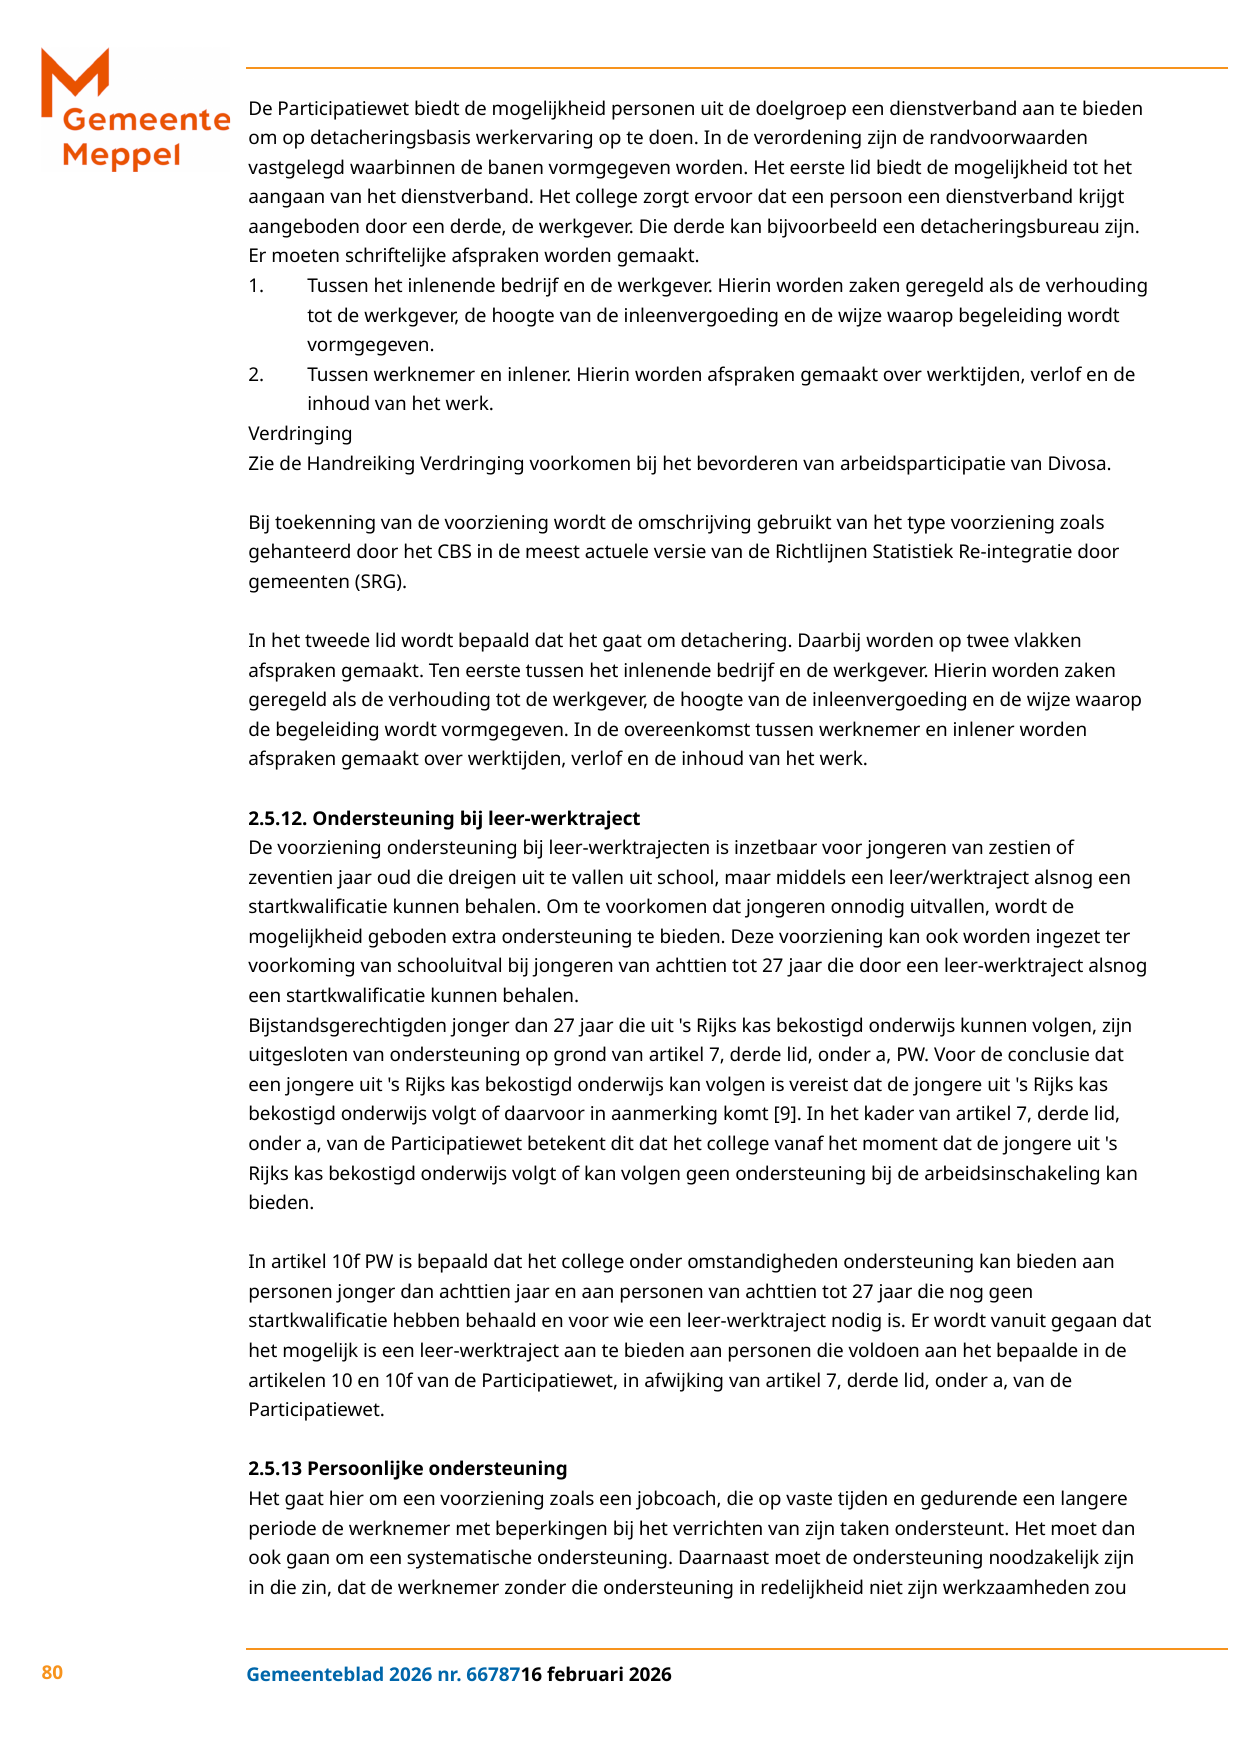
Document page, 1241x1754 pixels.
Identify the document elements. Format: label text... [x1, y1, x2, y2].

text In het tweede lid wordt bepaald dat het gaat om detachering. Daarbij worden op twee vlakken afspraken gemaakt. Ten eerste tussen het inlenende bedrijf en de werkgever. Hierin worden zaken geregeld als de verhouding tot de werkgever, de hoogte van de inleenvergoeding en de wijze waarop de begeleiding wordt vormgegeven. In de overeenkomst tussen werknemer en inlener worden afspraken gemaakt over werktijden, verlof en de inhoud van het werk. [248, 627, 1152, 771]
text Zie de Handreiking Verdringing voorkomen bij het bevorderen van arbeidsparticipatie van Divosa. [248, 450, 1152, 476]
text De Participatiewet biedt de mogelijkheid personen uit de doelgroep een dienstverband aan te bieden om op detacheringsbasis werkervaring op te doen. In de verordening zijn de randvoorwaarden vastgelegd waarbinnen de banen vormgegeven worden. Het eerste lid biedt de mogelijkheid tot het aangaan van het dienstverband. Het college zorgt ervoor dat een persoon een dienstverband krijgt aangeboden door een derde, de werkgever. Die derde kan bijvoorbeeld een detacheringsbureau zijn. [248, 95, 1152, 239]
text 2.5.13 Persoonlijke ondersteuning [248, 1456, 1152, 1481]
text 2.5.12. Ondersteuning bij leer-werktraject [248, 805, 1152, 831]
text Het gaat hier om een voorziening zoals een jobcoach, die op vaste tijden en gedurende een langere periode de werknemer met beperkingen bij het verrichten van zijn taken ondersteunt. Het moet dan ook gaan om een systematische ondersteuning. Daarnaast moet de ondersteuning noodzakelijk zijn in die zin, dat de werknemer zonder die ondersteuning in redelijkheid niet zijn werkzaamheden zou [248, 1485, 1152, 1600]
text In artikel 10f PW is bepaald dat het college onder omstandigheden ondersteuning kan bieden aan personen jonger dan achttien jaar en aan personen van achttien tot 27 jaar die nog geen startkwalificatie hebben behaald en voor wie een leer-werktraject nodig is. Er wordt vanuit gegaan dat het mogelijk is een leer-werktraject aan te bieden aan personen die voldoen aan het bepaalde in de artikelen 10 en 10f van de Participatiewet, in afwijking van artikel 7, derde lid, onder a, van de Participatiewet. [248, 1248, 1152, 1422]
text De voorziening ondersteuning bij leer-werktrajecten is inzetbaar voor jongeren van zestien of zeventien jaar oud die dreigen uit te vallen uit school, maar middels een leer/werktraject alsnog een startkwalificatie kunnen behalen. Om te voorkomen dat jongeren onnodig uitvallen, wordt de mogelijkheid geboden extra ondersteuning te bieden. Deze voorziening kan ook worden ingezet ter voorkoming van schooluitval bij jongeren van achttien tot 27 jaar die door een leer-werktraject alsnog een startkwalificatie kunnen behalen. [248, 834, 1152, 1008]
text Er moeten schriftelijke afspraken worden gemaakt. [248, 243, 1152, 268]
text Verdringing [248, 420, 1152, 446]
list Tussen werknemer en inlener. Hierin worden afspraken gemaakt over werktijden, verlof en de inhoud van het werk. [248, 361, 1152, 416]
picture [41, 47, 231, 172]
text Bijstandsgerechtigden jonger dan 27 jaar die uit 's Rijks kas bekostigd onderwijs kunnen volgen, zijn uitgesloten van ondersteuning op grond van artikel 7, derde lid, onder a, PW. Voor de conclusie dat een jongere uit 's Rijks kas bekostigd onderwijs kan volgen is vereist dat de jongere uit 's Rijks kas bekostigd onderwijs volgt of daarvoor in aanmerking komt [9]. In het kader van artikel 7, derde lid, onder a, van de Participatiewet betekent dit dat het college vanaf het moment dat de jongere uit 's Rijks kas bekostigd onderwijs volgt of kan volgen geen ondersteuning bij de arbeidsinschakeling kan bieden. [248, 1012, 1152, 1215]
text Bij toekenning van de voorziening wordt de omschrijving gebruikt van het type voorziening zoals gehanteerd door het CBS in de meest actuele versie van de Richtlijnen Statistiek Re-integratie door gemeenten (SRG). [248, 509, 1152, 594]
list Tussen het inlenende bedrijf en de werkgever. Hierin worden zaken geregeld als de verhouding tot de werkgever, de hoogte van de inleenvergoeding en de wijze waarop begeleiding wordt vormgegeven. [248, 272, 1152, 357]
